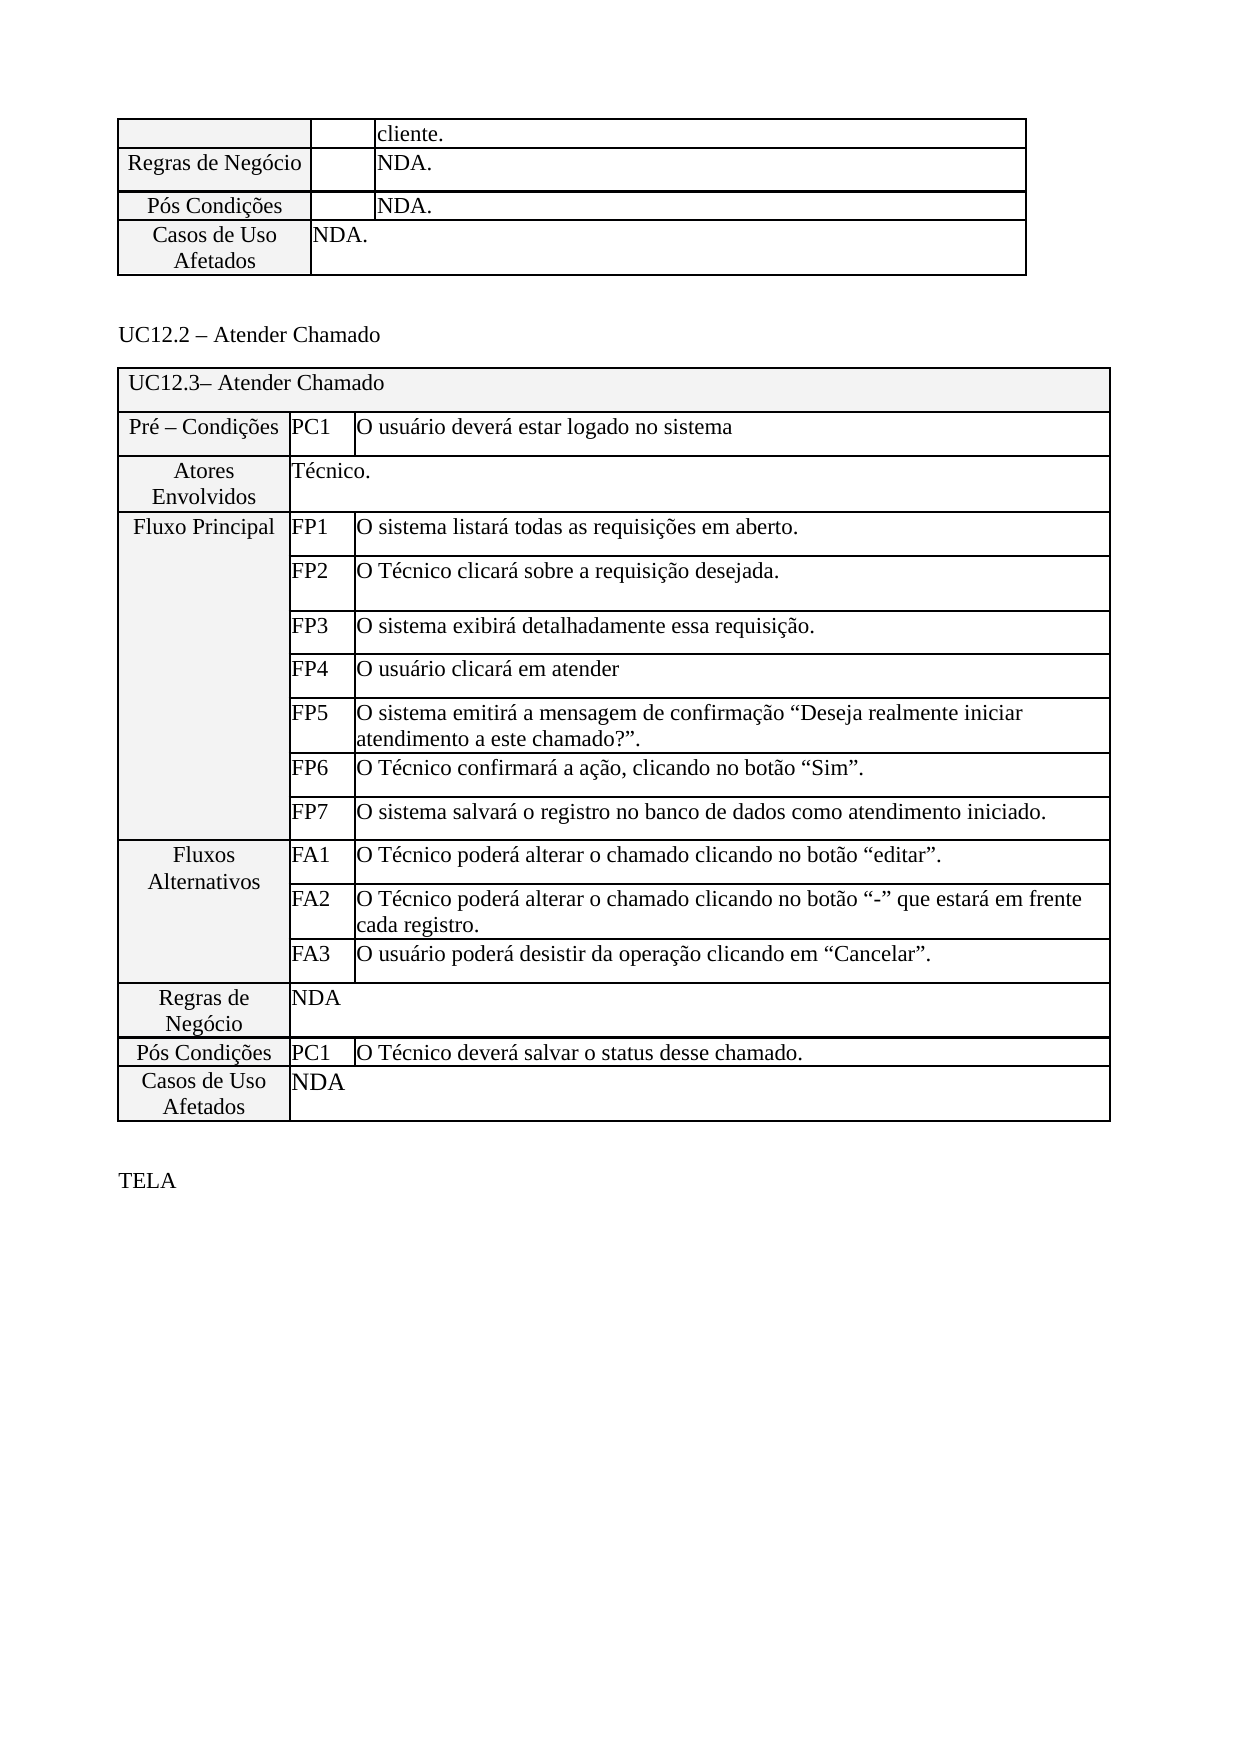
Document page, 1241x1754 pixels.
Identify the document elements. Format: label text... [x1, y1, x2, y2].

table_cell PC1 [291, 413, 354, 455]
table_cell Casos de Uso Afetados [119, 1067, 289, 1120]
table_cell O sistema salvará o registro no banco de dados como atendimento iniciado. [356, 798, 1109, 839]
text UC12.2 – Atender Chamado [118, 321, 1122, 348]
table_cell O Técnico clicará sobre a requisição desejada. [356, 557, 1109, 609]
table_cell FP5 [291, 699, 354, 752]
table_cell Regras de Negócio [119, 984, 289, 1036]
table_cell Casos de Uso Afetados [119, 221, 310, 273]
table_cell O sistema listará todas as requisições em aberto. [356, 513, 1109, 555]
table_cell NDA. [376, 149, 1025, 190]
table_cell Atores Envolvidos [119, 457, 289, 511]
table_cell Pós Condições [119, 193, 310, 219]
table_cell FP6 [291, 754, 354, 796]
table_cell O sistema exibirá detalhadamente essa requisição. [356, 612, 1109, 653]
table_cell O Técnico poderá alterar o chamado clicando no botão “editar”. [356, 841, 1109, 883]
text TELA [118, 1168, 1122, 1194]
table_header UC12.3– Atender Chamado [119, 369, 1109, 411]
table_cell Fluxos Alternativos [119, 841, 289, 982]
table_cell Pré – Condições [119, 413, 289, 455]
table_cell O Técnico poderá alterar o chamado clicando no botão “-” que estará em frente cada registro. [356, 885, 1109, 938]
table_cell Pós Condições [119, 1039, 289, 1065]
table_cell NDA. [376, 193, 1025, 219]
table_cell [312, 120, 374, 147]
table_cell FP7 [291, 798, 354, 839]
table_cell O Técnico confirmará a ação, clicando no botão “Sim”. [356, 754, 1109, 796]
table_cell Fluxo Principal [119, 513, 289, 839]
table_cell FP4 [291, 655, 354, 697]
table_cell cliente. [376, 120, 1025, 147]
table_cell [312, 149, 374, 190]
table_cell FA2 [291, 885, 354, 938]
table_cell NDA [291, 1067, 1109, 1120]
table_cell O usuário clicará em atender [356, 655, 1109, 697]
table_cell PC1 [291, 1039, 354, 1065]
table_cell O Técnico deverá salvar o status desse chamado. [356, 1039, 1109, 1065]
table_cell O usuário deverá estar logado no sistema [356, 413, 1109, 455]
table_cell FP2 [291, 557, 354, 609]
table_cell [312, 193, 374, 219]
table_cell FP1 [291, 513, 354, 555]
table_cell [119, 120, 310, 147]
table_cell FA1 [291, 841, 354, 883]
table_cell NDA [291, 984, 1109, 1036]
table_cell O sistema emitirá a mensagem de confirmação “Deseja realmente iniciar atendimento a este chamado?”. [356, 699, 1109, 752]
table_cell O usuário poderá desistir da operação clicando em “Cancelar”. [356, 940, 1109, 982]
table_cell Técnico. [291, 457, 1109, 511]
table_cell FP3 [291, 612, 354, 653]
table_cell NDA. [312, 221, 1025, 273]
table_cell Regras de Negócio [119, 149, 310, 190]
table_cell FA3 [291, 940, 354, 982]
